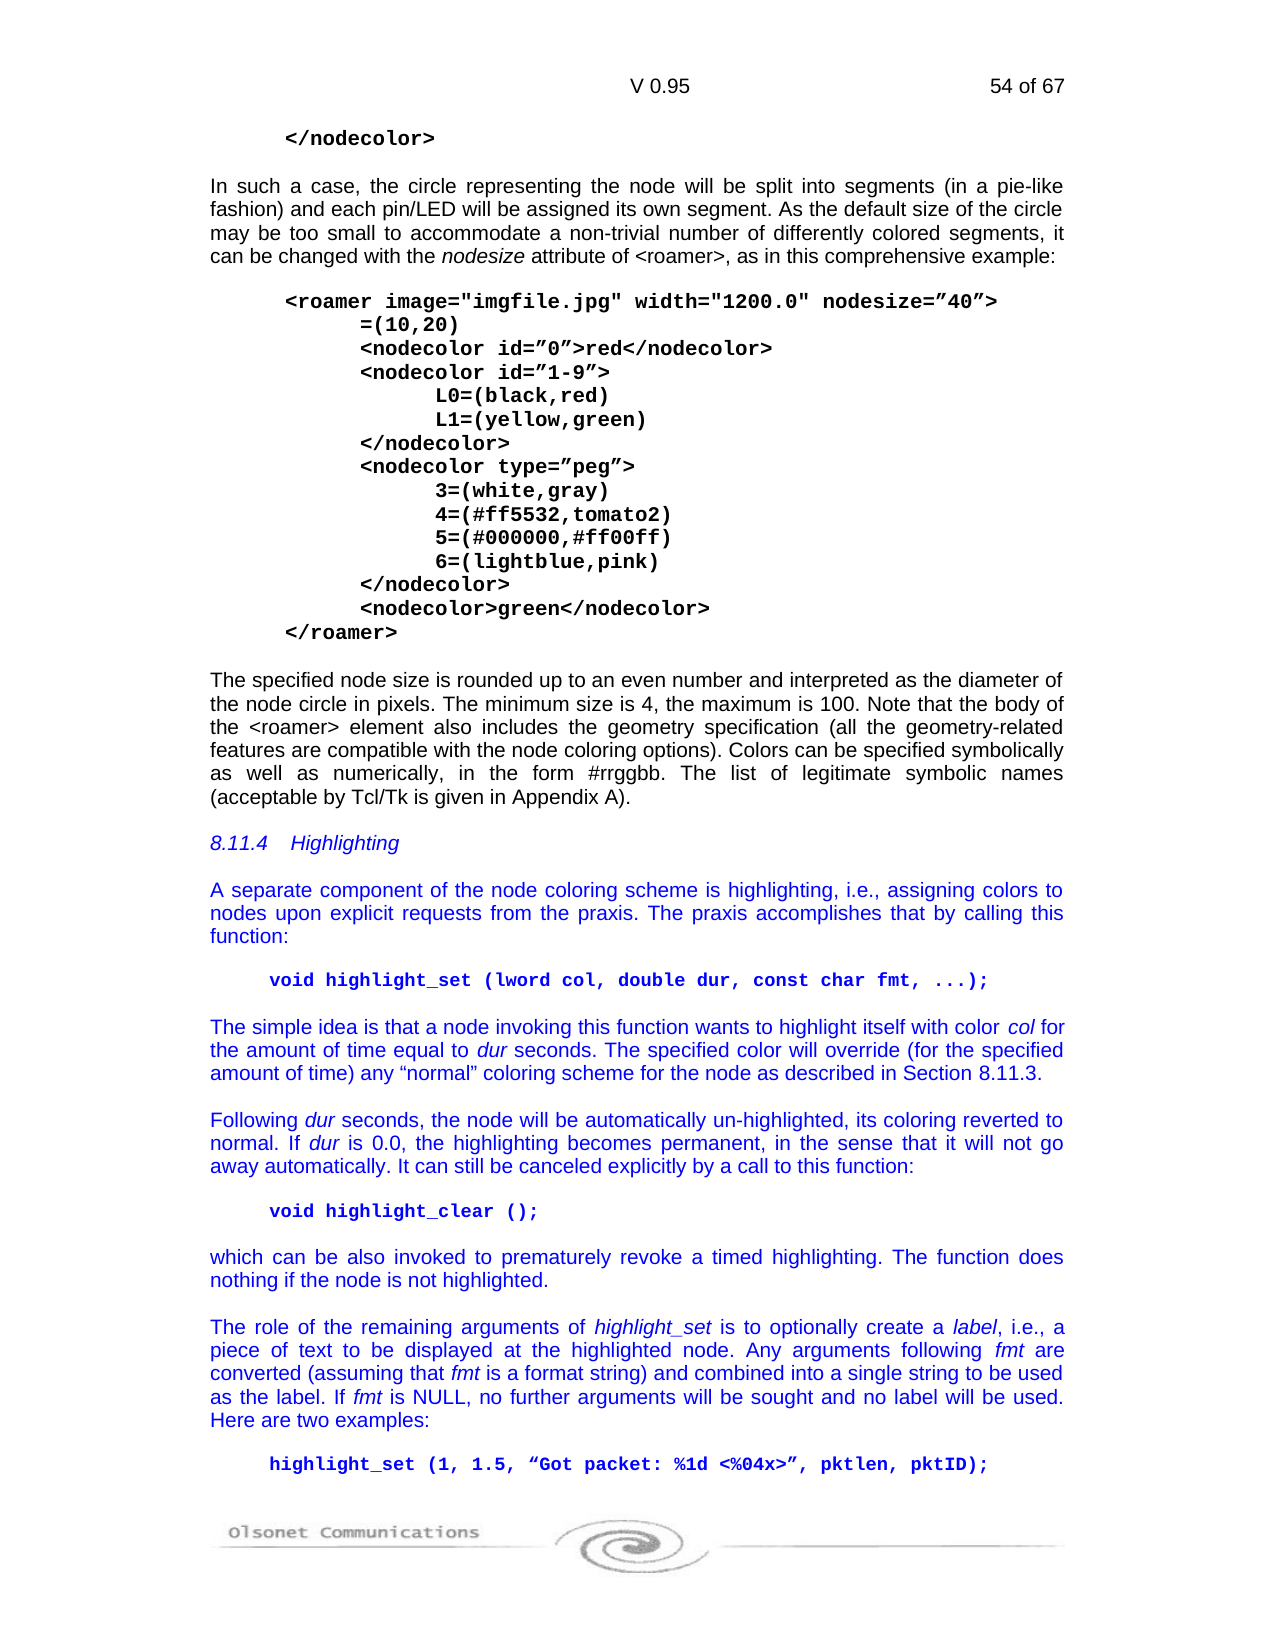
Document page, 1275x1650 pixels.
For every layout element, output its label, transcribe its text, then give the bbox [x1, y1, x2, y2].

text In such a case, the circle representing the node will be split into segments (in a pie-like fashion) and each pin/LED will be assigned its own segment. As the default size of the circle may be too small to accommodate a non-trivial number of differently colored segments, it can be changed with the nodesize attribute of <roamer>, as in this comprehensive example: [210, 174, 1065, 267]
text </roamer> [210, 622, 1065, 645]
text <nodecolor id=”0”>red</nodecolor> [210, 338, 1065, 362]
text 4=(#ff5532,tomato2) [210, 503, 1065, 527]
text 5=(#000000,#ff00ff) [210, 527, 1065, 551]
text The specified node size is rounded up to an even number and interpreted as the diameter of the node circle in pixels. The minimum size is 4, the maximum is 100. Note that the body of the <roamer> element also includes the geometry specification (all the geometry-related features are compatible with the node coloring options). Colors can be specified symbolically as well as numerically, in the form #rrggbb. The list of legitimate symbolic names (acceptable by Tcl/Tk is given in Appendix A). [210, 669, 1065, 808]
text A separate component of the node coloring scheme is highlighting, i.e., assigning colors to nodes upon explicit requests from the praxis. The praxis accomplishes that by calling this function: [210, 878, 1065, 948]
picture [210, 1504, 1065, 1596]
text void highlight_clear (); [269, 1201, 1065, 1223]
text highlight_set (1, 1.5, “Got packet: %1d <%04x>”, pktlen, pktID); [269, 1455, 1065, 1476]
text void highlight_set (lword col, double dur, const char fmt, ...); [269, 971, 1065, 992]
text <roamer image="imgfile.jpg" width="1200.0" nodesize=”40”> [210, 291, 1065, 314]
text =(10,20) [210, 314, 1065, 338]
text Following dur seconds, the node will be automatically un-highlighted, its coloring reverted to normal. If dur is 0.0, the highlighting becomes permanent, in the sense that it will not go away automatically. It can still be canceled explicitly by a call to this function: [210, 1108, 1065, 1178]
text </nodecolor> [210, 574, 1065, 598]
text 3=(white,gray) [210, 480, 1065, 503]
text </nodecolor> [210, 128, 1065, 151]
text L1=(yellow,green) [210, 409, 1065, 433]
text <nodecolor type=”peg”> [210, 456, 1065, 480]
text <nodecolor>green</nodecolor> [210, 598, 1065, 622]
subtitle Highlighting [210, 832, 1065, 855]
text </nodecolor> [210, 433, 1065, 456]
text The simple idea is that a node invoking this function wants to highlight itself with color col for the amount of time equal to dur seconds. The specified color will override (for the specified amount of time) any “normal” coloring scheme for the node as described in Section 8.11.3. [210, 1016, 1065, 1085]
text The role of the remaining arguments of highlight_set is to optionally create a label, i.e., a piece of text to be displayed at the highlighted node. Any arguments following fmt are converted (assuming that fmt is a format string) and combined into a single string to be used as the label. If fmt is NULL, no further arguments will be sought and no label will be used. Here are two examples: [210, 1316, 1065, 1432]
text which can be also invoked to prematurely revoke a timed highlighting. The function does nothing if the node is not highlighted. [210, 1246, 1065, 1292]
text L0=(black,red) [210, 385, 1065, 409]
text <nodecolor id=”1-9”> [210, 362, 1065, 385]
text 6=(lightblue,pink) [210, 551, 1065, 574]
